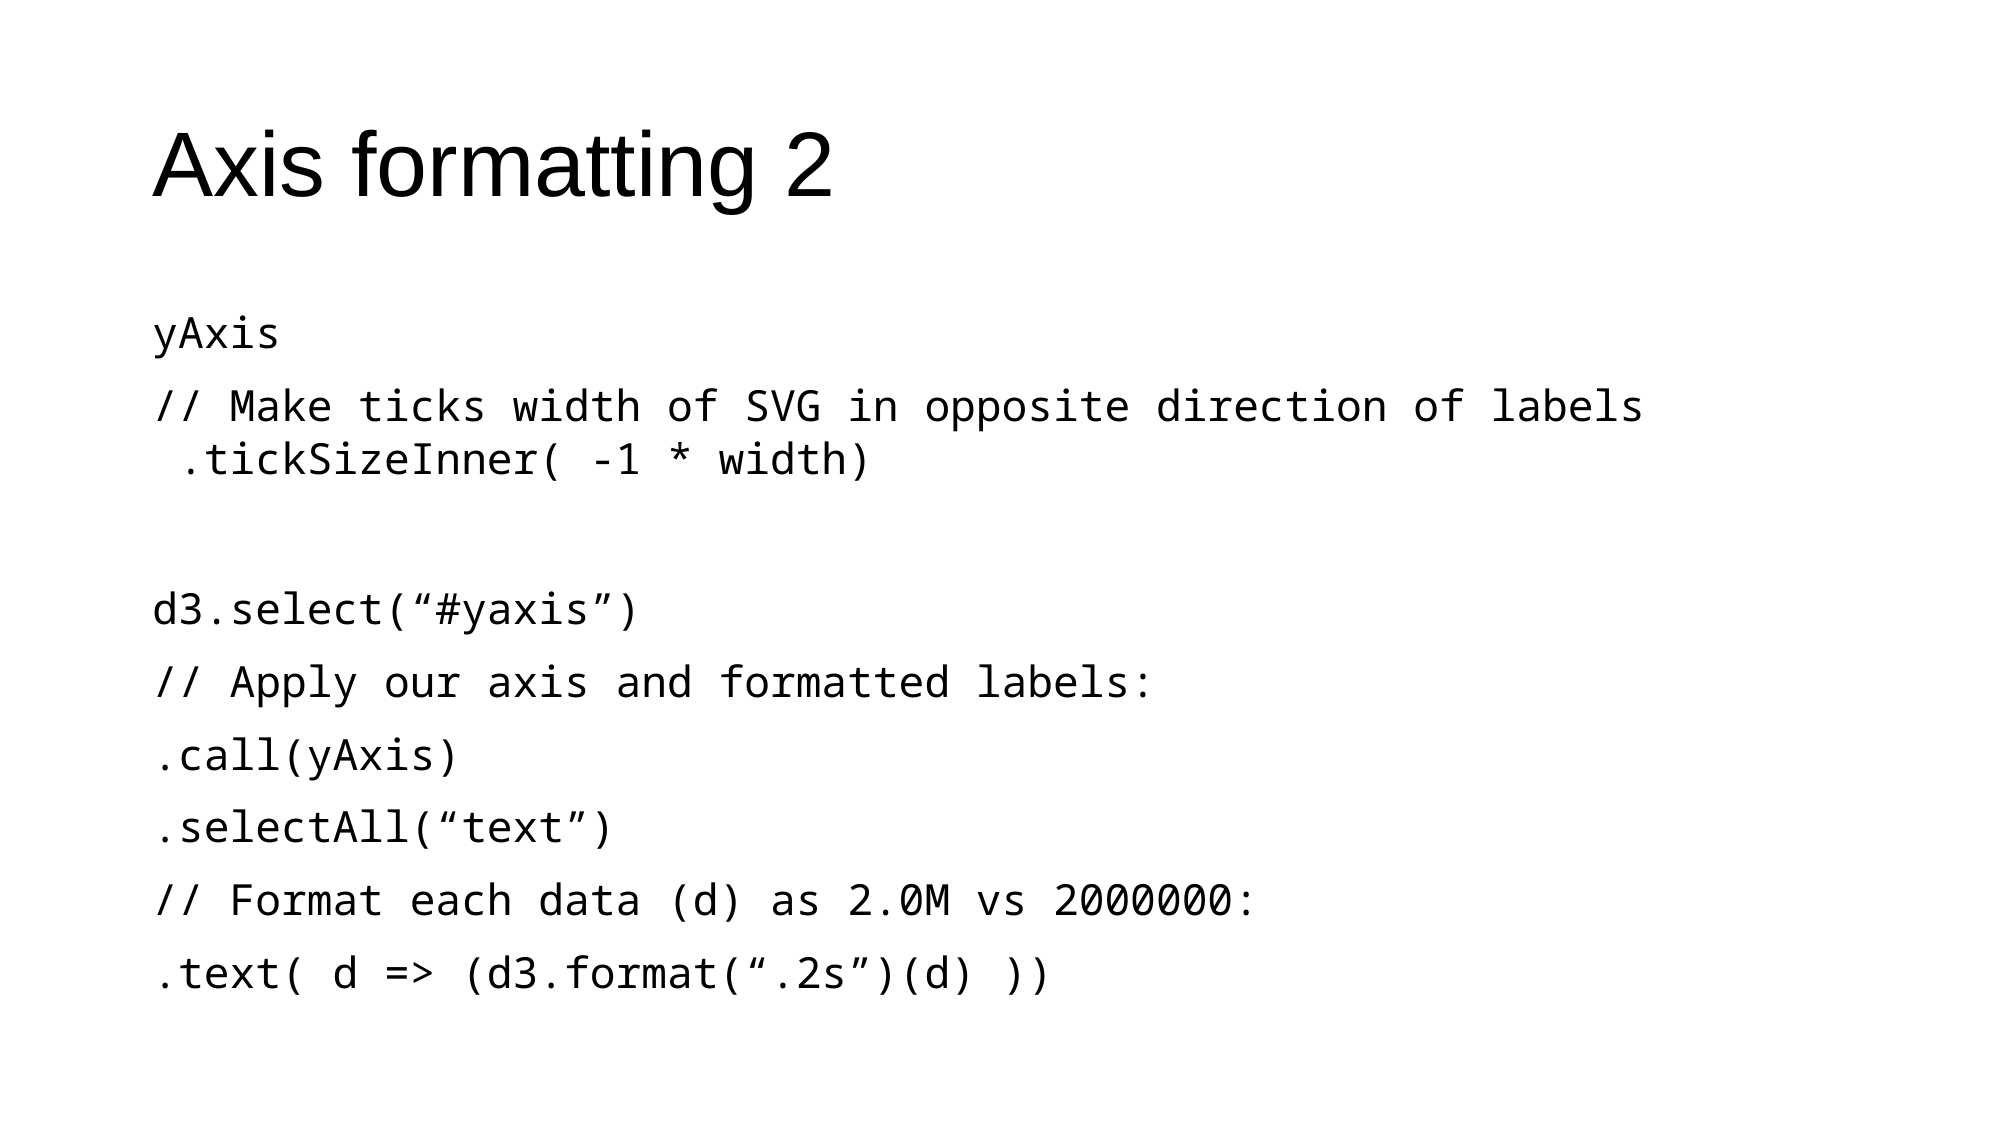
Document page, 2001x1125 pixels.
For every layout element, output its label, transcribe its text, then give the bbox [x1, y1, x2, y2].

title Axis formatting 2 [137, 59, 1863, 278]
list yAxis // Make ticks width of SVG in opposite direction of labels .tickSizeInner( -1 * width) d3.select(“#yaxis”) // Apply our axis and formatted labels: .call(yAxis) .selectAll(“text”) // Format each data (d) as 2.0M vs 2000000: .text( d => (d3.format(“.2s”)(d) )) [137, 299, 1863, 1014]
